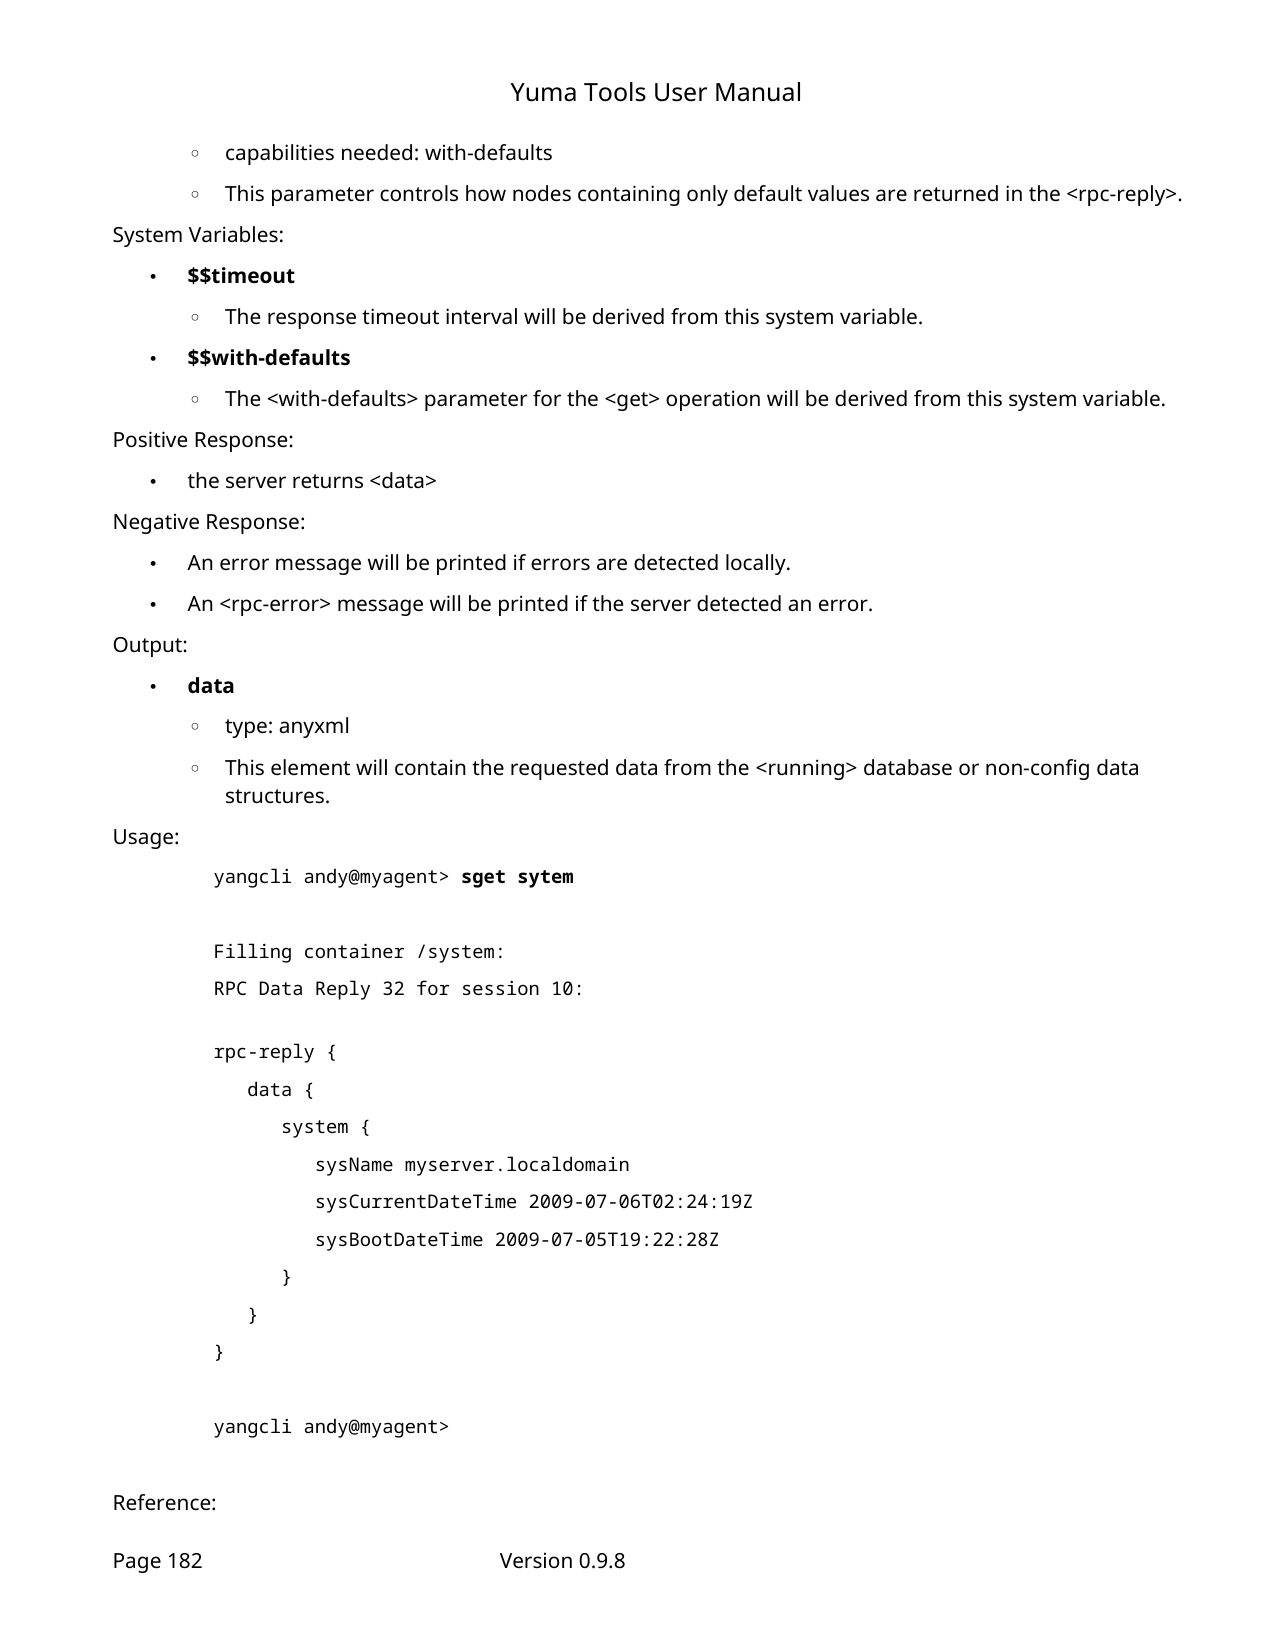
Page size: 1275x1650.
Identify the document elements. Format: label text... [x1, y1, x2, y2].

text System Variables: [112, 220, 1200, 249]
list The response timeout interval will be derived from this system variable. [187, 302, 1200, 331]
list capabilities needed: with-defaults [187, 138, 1200, 167]
list data [150, 671, 1200, 699]
text system { [139, 1113, 1200, 1139]
text RPC Data Reply 32 for session 10: [139, 975, 1200, 1001]
text Negative Response: [112, 507, 1200, 535]
list This parameter controls how nodes containing only default values are returned in the <rpc-reply>. [187, 179, 1200, 208]
list $$timeout [150, 261, 1200, 290]
text Usage: [112, 822, 1200, 850]
text } [139, 1301, 1200, 1326]
list An <rpc-error> message will be printed if the server detected an error. [150, 589, 1200, 617]
text } [139, 1338, 1200, 1364]
text yangcli andy@myagent> [139, 1413, 1200, 1439]
list type: anyxml [187, 712, 1200, 740]
text sysBootDateTime 2009-07-05T19:22:28Z [139, 1226, 1200, 1251]
text } [139, 1263, 1200, 1289]
list $$with-defaults [150, 343, 1200, 372]
text Output: [112, 630, 1200, 658]
list The <with-defaults> parameter for the <get> operation will be derived from this system variable. [187, 384, 1200, 413]
text rpc-reply { [139, 1013, 1200, 1064]
text data { [139, 1076, 1200, 1101]
text Reference: [112, 1488, 1200, 1517]
list the server returns <data> [150, 466, 1200, 494]
list An error message will be printed if errors are detected locally. [150, 548, 1200, 576]
text Filling container /system: [139, 938, 1200, 963]
text sysName myserver.localdomain [139, 1151, 1200, 1176]
text Positive Response: [112, 425, 1200, 453]
text sysCurrentDateTime 2009-07-06T02:24:19Z [139, 1188, 1200, 1214]
list This element will contain the requested data from the <running> database or non-config data structures. [187, 753, 1200, 809]
text yangcli andy@myagent> sget sytem [139, 863, 1200, 888]
